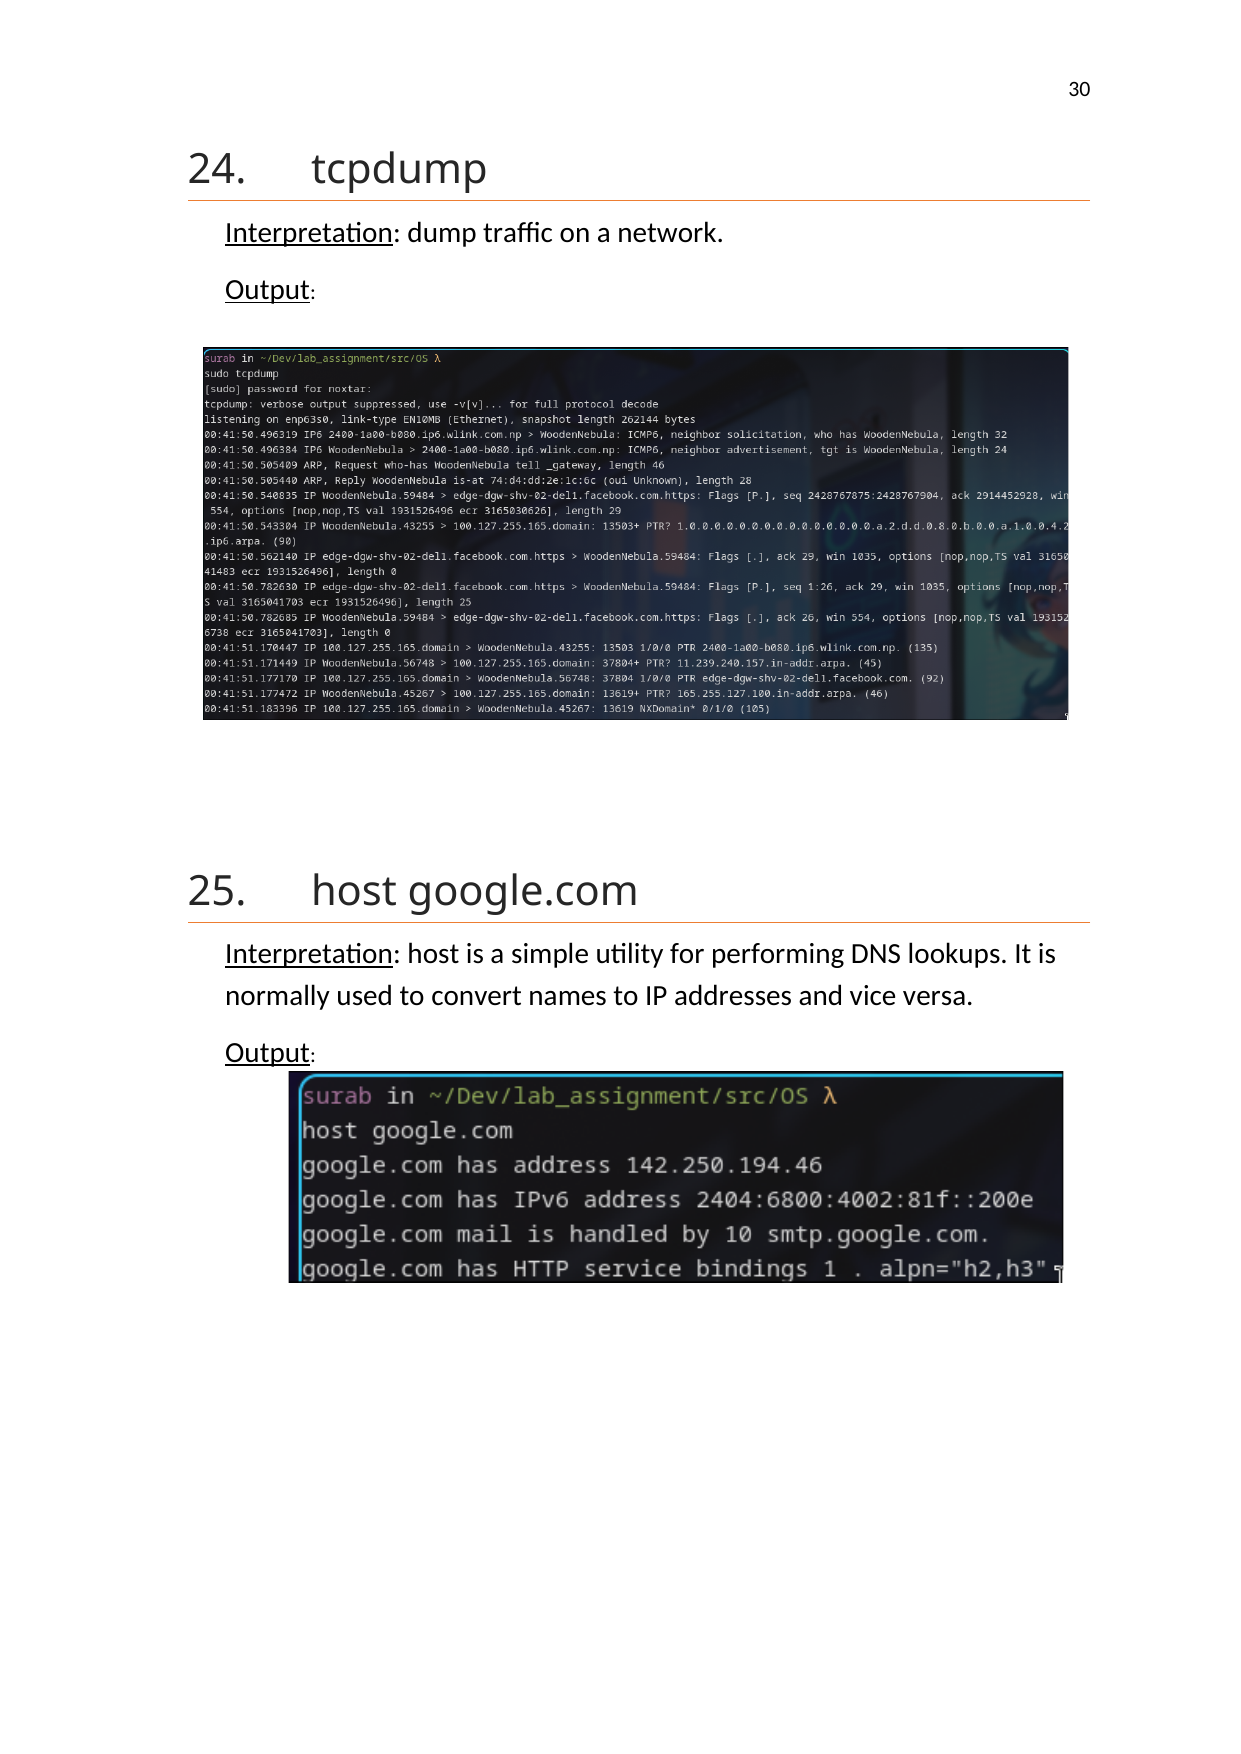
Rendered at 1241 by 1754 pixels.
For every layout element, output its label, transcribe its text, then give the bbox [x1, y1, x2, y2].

text Interpretation: host is a simple utility for performing DNS lookups. It is normally used to convert names to IP addresses and vice versa. [225, 936, 1090, 1012]
text Output: [225, 1034, 1090, 1070]
picture [288, 1071, 1064, 1283]
picture [203, 347, 1069, 720]
subtitle tcpdump [187, 139, 1090, 201]
text Output: [225, 271, 1090, 307]
text Interpretation: dump traffic on a network. [225, 214, 1090, 249]
subtitle host google.com [187, 861, 1090, 923]
